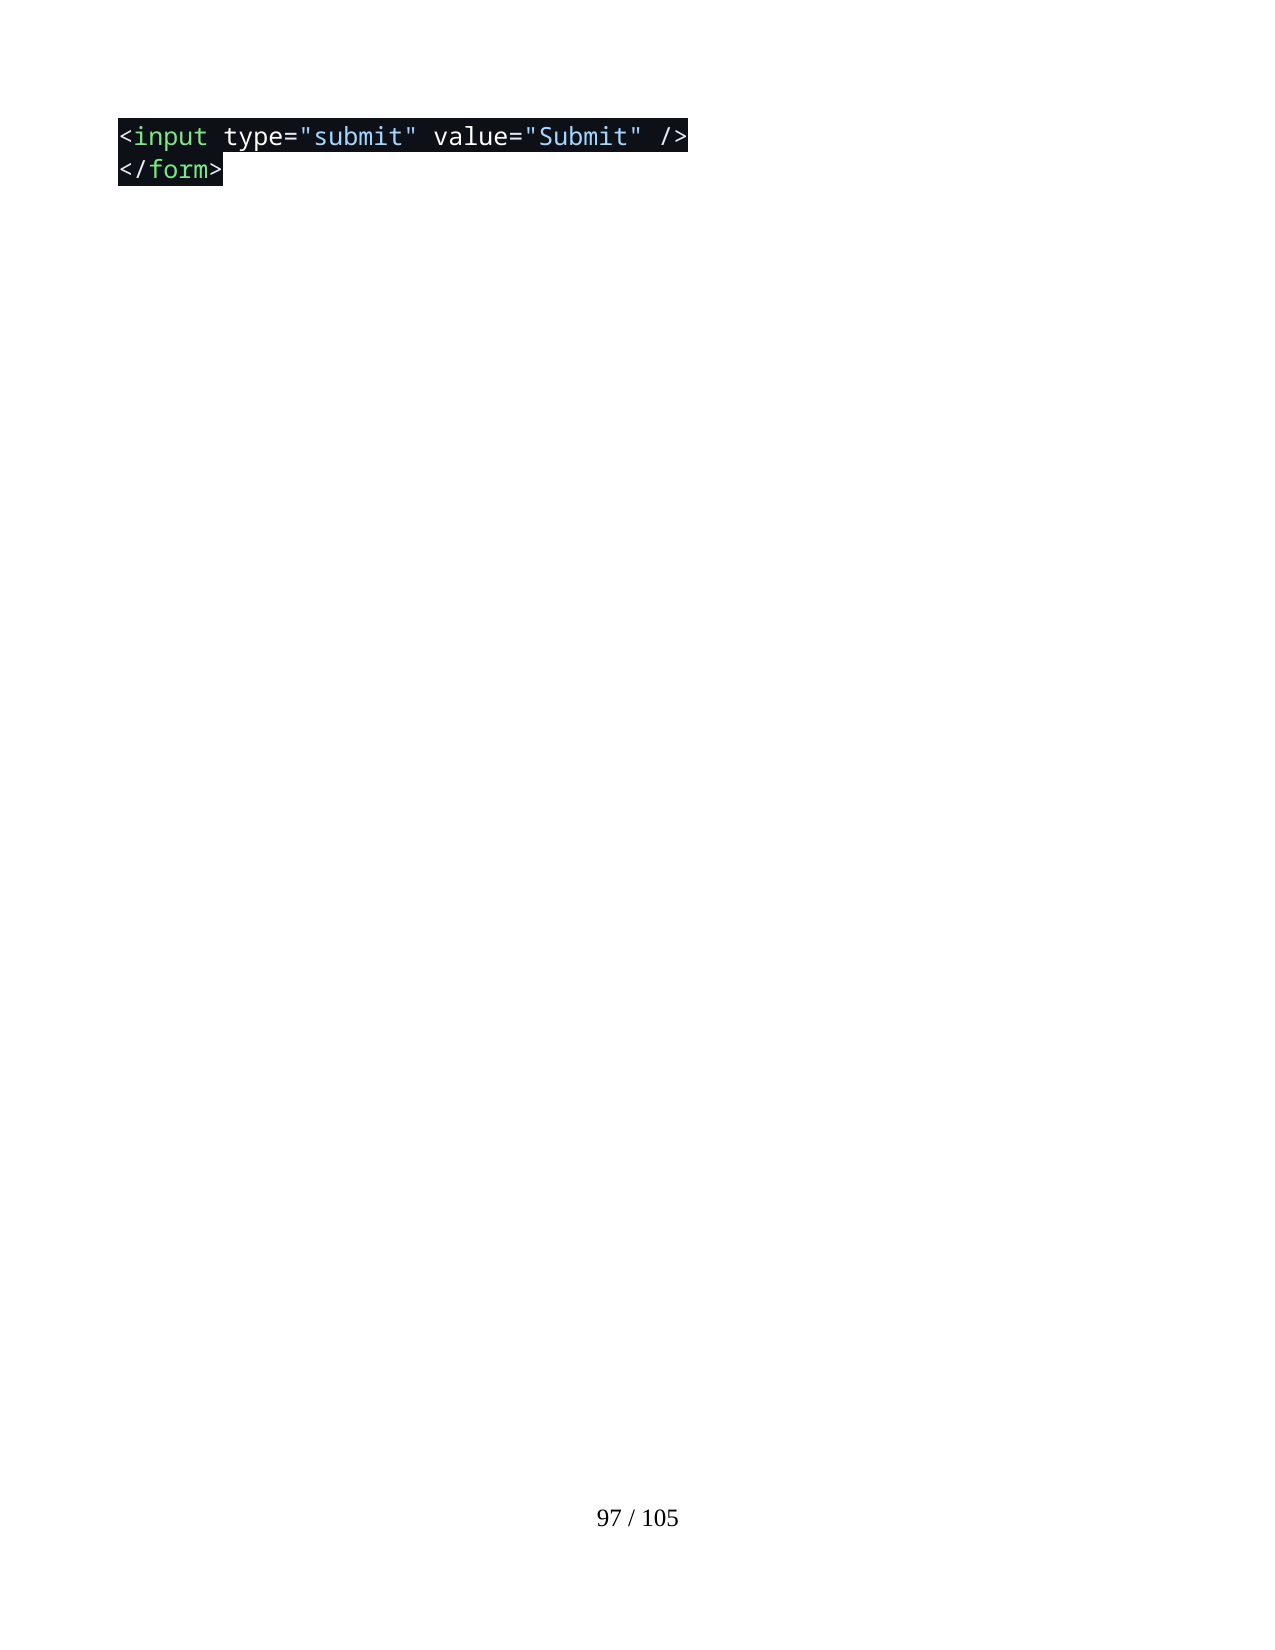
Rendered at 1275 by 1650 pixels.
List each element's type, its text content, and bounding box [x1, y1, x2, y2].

text </form> [118, 152, 1157, 186]
text <input type="submit" value="Submit" /> [118, 118, 1157, 152]
